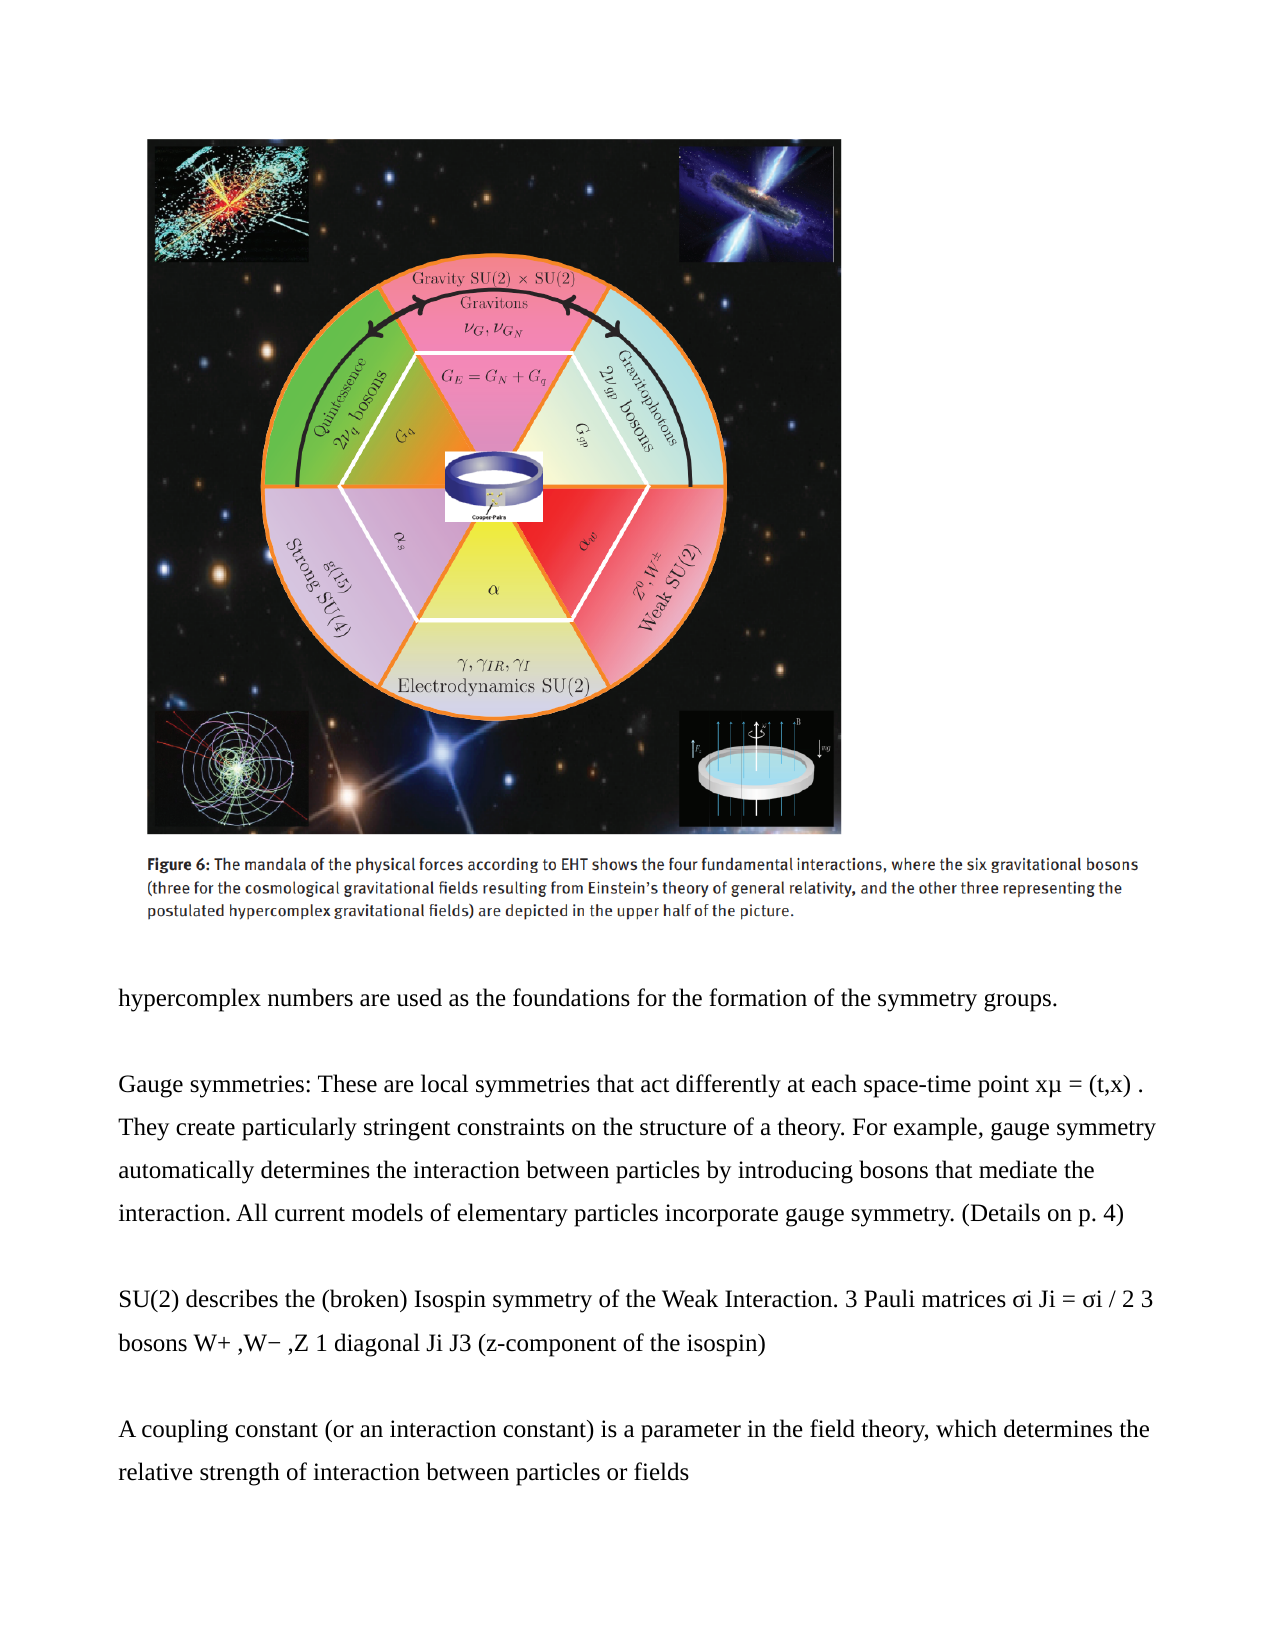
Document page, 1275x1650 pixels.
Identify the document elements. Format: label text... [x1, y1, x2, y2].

text Gauge symmetries: These are local symmetries that act differently at each space-time point xµ = (t,x) . They create particularly stringent constraints on the structure of a theory. For example, gauge symmetry automatically determines the interaction between particles by introducing bosons that mediate the interaction. All current models of elementary particles incorporate gauge symmetry. (Details on p. 4) [118, 1069, 1157, 1227]
text hypercomplex numbers are used as the foundations for the formation of the symmetry groups. [118, 983, 1157, 1011]
text SU(2) describes the (broken) Isospin symmetry of the Weak Interaction. 3 Pauli matrices σi Ji = σi / 2 3 bosons W+ ,W− ,Z 1 diagonal Ji J3 (z-component of the isospin) [118, 1284, 1157, 1356]
picture [123, 118, 1152, 926]
text A coupling constant (or an interaction constant) is a parameter in the field theory, which determines the relative strength of interaction between particles or fields [118, 1414, 1157, 1486]
